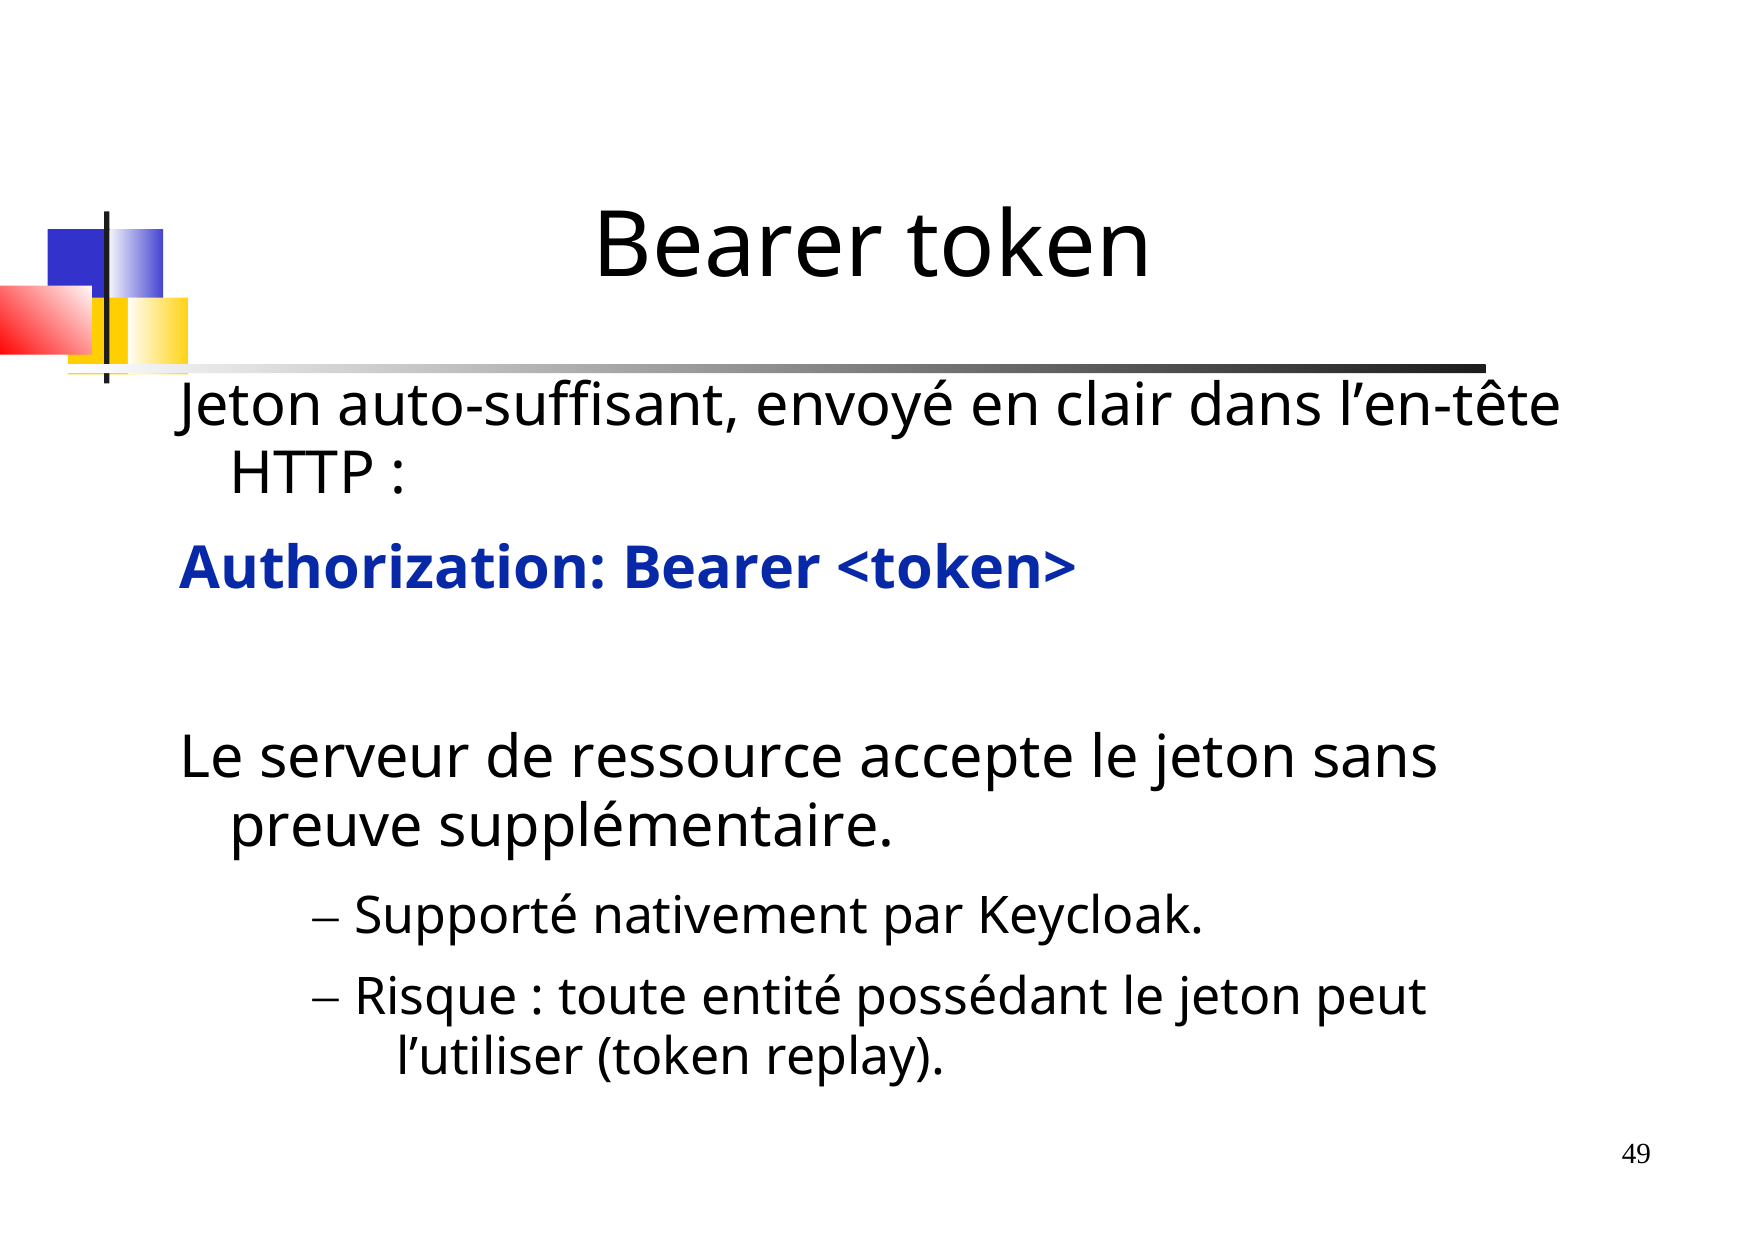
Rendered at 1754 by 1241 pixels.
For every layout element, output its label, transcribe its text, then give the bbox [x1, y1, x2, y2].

list Jeton auto-suffisant, envoyé en clair dans l’en-tête HTTP : Authorization: Bearer <token> Le serveur de ressource accepte le jeton sans preuve supplémentaire. Supporté nativement par Keycloak. Risque : toute entité possédant le jeton peut l’utiliser (token replay). [179, 371, 1567, 1091]
title Bearer token [179, 139, 1567, 351]
